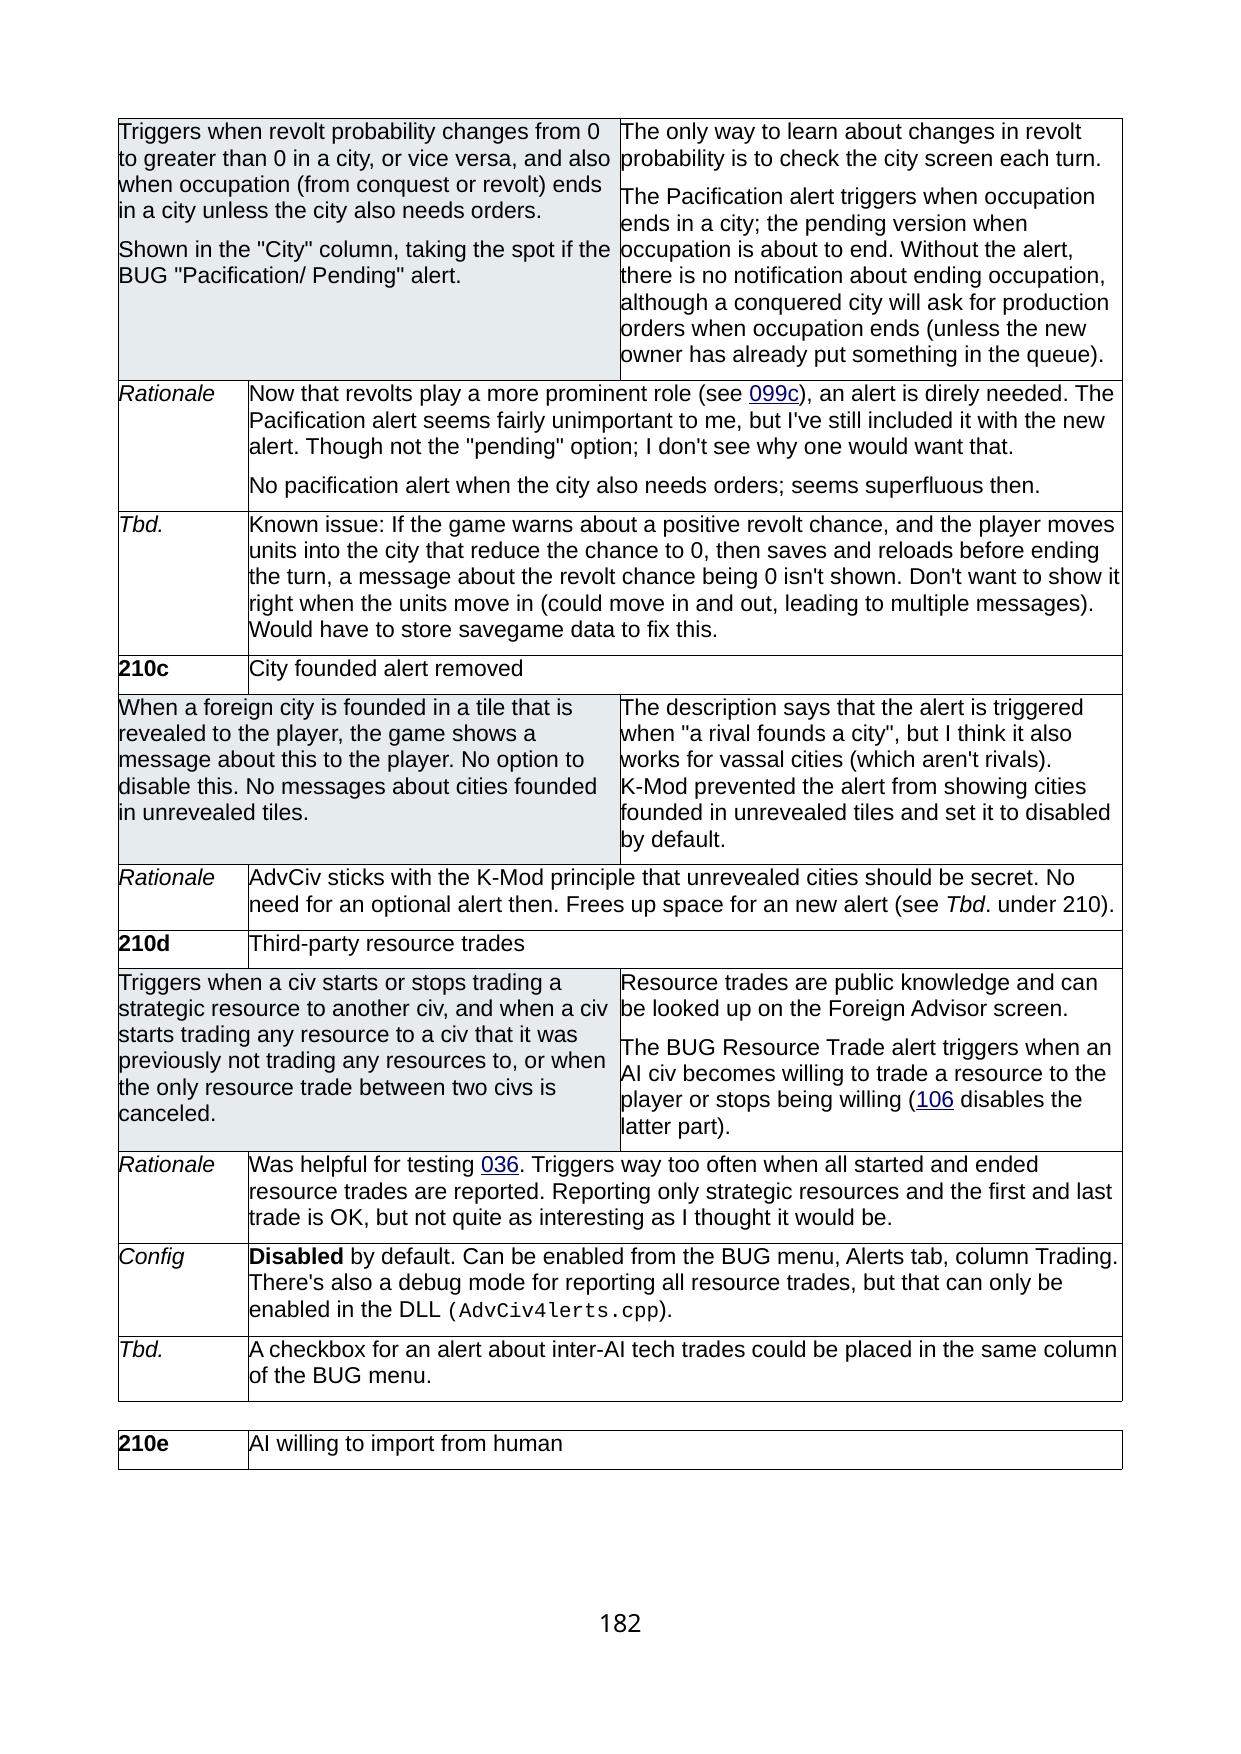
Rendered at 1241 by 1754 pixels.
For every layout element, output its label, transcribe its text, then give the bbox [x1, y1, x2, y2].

table_cell Rationale [119, 381, 248, 511]
table_cell Was helpful for testing 036. Triggers way too often when all started and ended resource trades are reported. Reporting only strategic resources and the first and last trade is OK, but not quite as interesting as I thought it would be. [249, 1152, 1122, 1243]
table_cell City founded alert removed [249, 656, 1122, 694]
table_cell Now that revolts play a more prominent role (see 099c), an alert is direly needed. The Pacification alert seems fairly unimportant to me, but I've still included it with the new alert. Though not the "pending" option; I don't see why one would want that. No pacification alert when the city also needs orders; seems superfluous then. [249, 381, 1122, 511]
table_cell Disabled by default. Can be enabled from the BUG menu, Alerts tab, column Trading. There's also a debug mode for reporting all resource trades, but that can only be enabled in the DLL (AdvCiv4lerts.cpp). [249, 1244, 1122, 1336]
table_cell When a foreign city is founded in a tile that is revealed to the player, the game shows a message about this to the player. No option to disable this. No messages about cities founded in unrevealed tiles. [119, 695, 620, 864]
table_cell Tbd. [119, 1337, 248, 1401]
table_cell Resource trades are public knowledge and can be looked up on the Foreign Advisor screen. The BUG Resource Trade alert triggers when an AI civ becomes willing to trade a resource to the player or stops being willing (106 disables the latter part). [621, 969, 1122, 1151]
table_cell Rationale [119, 1152, 248, 1243]
table_cell Third-party resource trades [249, 931, 1122, 968]
table_cell Known issue: If the game warns about a positive revolt chance, and the player moves units into the city that reduce the chance to 0, then saves and reloads before ending the turn, a message about the revolt chance being 0 isn't shown. Don't want to show it right when the units move in (could move in and out, leading to multiple messages). Would have to store savegame data to fix this. [249, 512, 1122, 655]
table_cell AdvCiv sticks with the K-Mod principle that unrevealed cities should be secret. No need for an optional alert then. Frees up space for an new alert (see Tbd. under 210). [249, 865, 1122, 929]
table_cell The only way to learn about changes in revolt probability is to check the city screen each turn. The Pacification alert triggers when occupation ends in a city; the pending version when occupation is about to end. Without the alert, there is no notification about ending occupation, although a conquered city will ask for production orders when occupation ends (unless the new owner has already put something in the queue). [621, 119, 1122, 380]
table_header AI willing to import from human [249, 1431, 1122, 1469]
table_cell Triggers when revolt probability changes from 0 to greater than 0 in a city, or vice versa, and also when occupation (from conquest or revolt) ends in a city unless the city also needs orders. Shown in the "City" column, taking the spot if the BUG "Pacification/ Pending" alert. [119, 119, 620, 380]
table_cell Config [119, 1244, 248, 1336]
table_cell 210d [119, 931, 248, 968]
table_cell A checkbox for an alert about inter-AI tech trades could be placed in the same column of the BUG menu. [249, 1337, 1122, 1401]
table_header 210e [119, 1431, 248, 1469]
table_cell Tbd. [119, 512, 248, 655]
table_cell The description says that the alert is triggered when "a rival founds a city", but I think it also works for vassal cities (which aren't rivals). K-Mod prevented the alert from showing cities founded in unrevealed tiles and set it to disabled by default. [621, 695, 1122, 864]
table_cell Triggers when a civ starts or stops trading a strategic resource to another civ, and when a civ starts trading any resource to a civ that it was previously not trading any resources to, or when the only resource trade between two civs is canceled. [119, 969, 620, 1151]
table_cell 210c [119, 656, 248, 694]
table_cell Rationale [119, 865, 248, 929]
